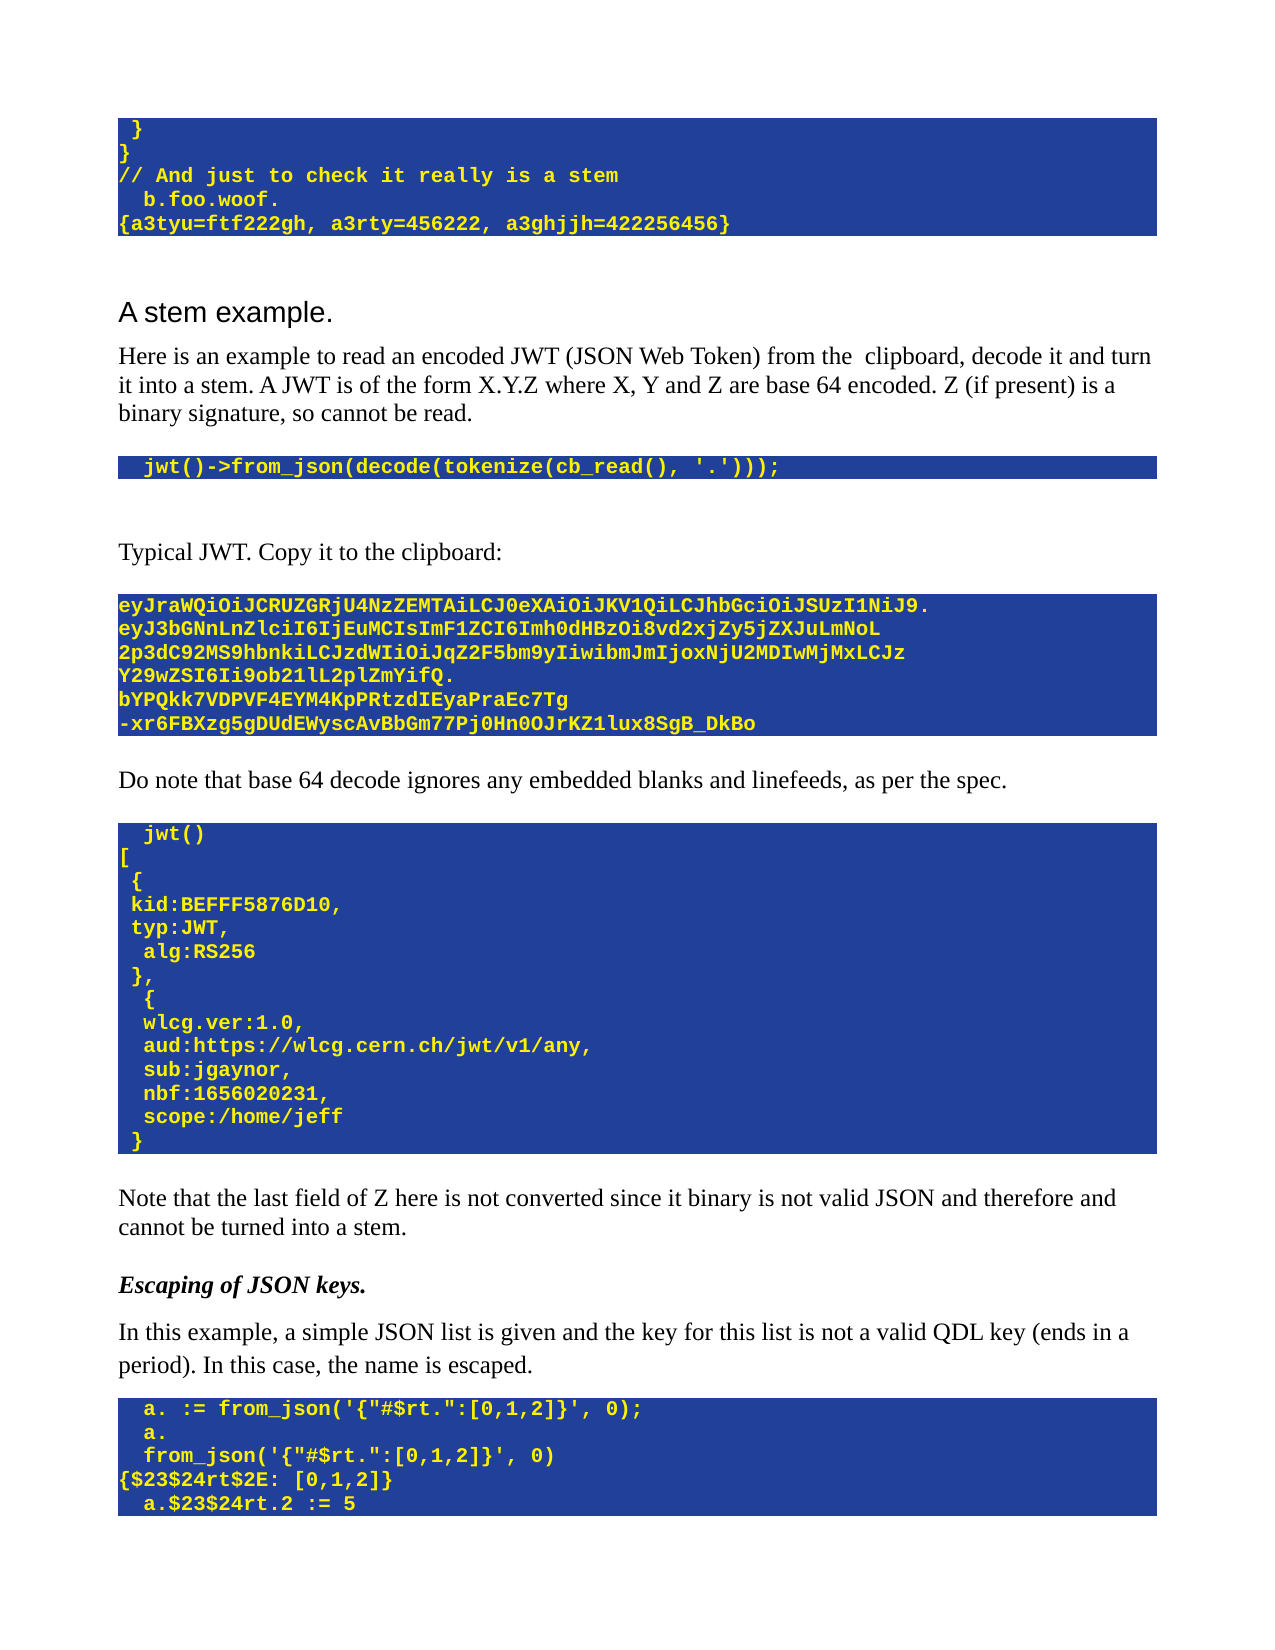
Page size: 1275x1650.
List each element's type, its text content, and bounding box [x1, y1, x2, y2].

text eyJ3bGNnLnZlciI6IjEuMCIsImF1ZCI6Imh0dHBzOi8vd2xjZy5jZXJuLmNoL 2p3dC92MS9hbnkiLCJzdWIiOiJqZ2F5bm9yIiwibmJmIjoxNjU2MDIwMjMxLCJz Y29wZSI6Ii9ob21lL2plZmYifQ. [118, 618, 1157, 689]
text b.foo.woof. [118, 189, 1157, 213]
text Do note that base 64 decode ignores any embedded blanks and linefeeds, as per the spec. [118, 736, 1157, 823]
text a. [118, 1422, 1157, 1445]
text a. := from_json('{"#$rt.":[0,1,2]}', 0); [118, 1398, 1157, 1422]
text {a3tyu=ftf222gh, a3rty=456222, a3ghjjh=422256456} [118, 213, 1157, 236]
text } [118, 118, 1157, 142]
text Here is an example to read an encoded JWT (JSON Web Token) from the clipboard, decode it and turn it into a stem. A JWT is of the form X.Y.Z where X, Y and Z are base 64 encoded. Z (if present) is a binary signature, so cannot be read. [118, 341, 1157, 427]
text jwt() [ { kid:BEFFF5876D10, typ:JWT, alg:RS256 }, { wlcg.ver:1.0, aud:https://wlcg.cern.ch/jwt/v1/any, sub:jgaynor, nbf:1656020231, scope:/home/jeff } [118, 823, 1157, 1154]
text eyJraWQiOiJCRUZGRjU4NzZEMTAiLCJ0eXAiOiJKV1QiLCJhbGciOiJSUzI1NiJ9. [118, 594, 1157, 618]
subtitle A stem example. [118, 261, 1157, 328]
text bYPQkk7VDPVF4EYM4KpPRtzdIEyaPraEc7Tg -xr6FBXzg5gDUdEWyscAvBbGm77Pj0Hn0OJrKZ1lux8SgB_DkBo [118, 689, 1157, 736]
text Escaping of JSON keys. [118, 1270, 1157, 1298]
text In this example, a simple JSON list is given and the key for this list is not a valid QDL key (ends in a period). In this case, the name is escaped. [118, 1317, 1157, 1379]
text jwt()->from_json(decode(tokenize(cb_read(), '.'))); [118, 456, 1157, 479]
text {$23$24rt$2E: [0,1,2]} [118, 1469, 1157, 1493]
text Note that the last field of Z here is not converted since it binary is not valid JSON and therefore and cannot be turned into a stem. [118, 1183, 1157, 1241]
text Typical JWT. Copy it to the clipboard: [118, 537, 1157, 566]
text } [118, 142, 1157, 165]
text from_json('{"#$rt.":[0,1,2]}', 0) [118, 1445, 1157, 1469]
text // And just to check it really is a stem [118, 165, 1157, 189]
text a.$23$24rt.2 := 5 [118, 1493, 1157, 1516]
